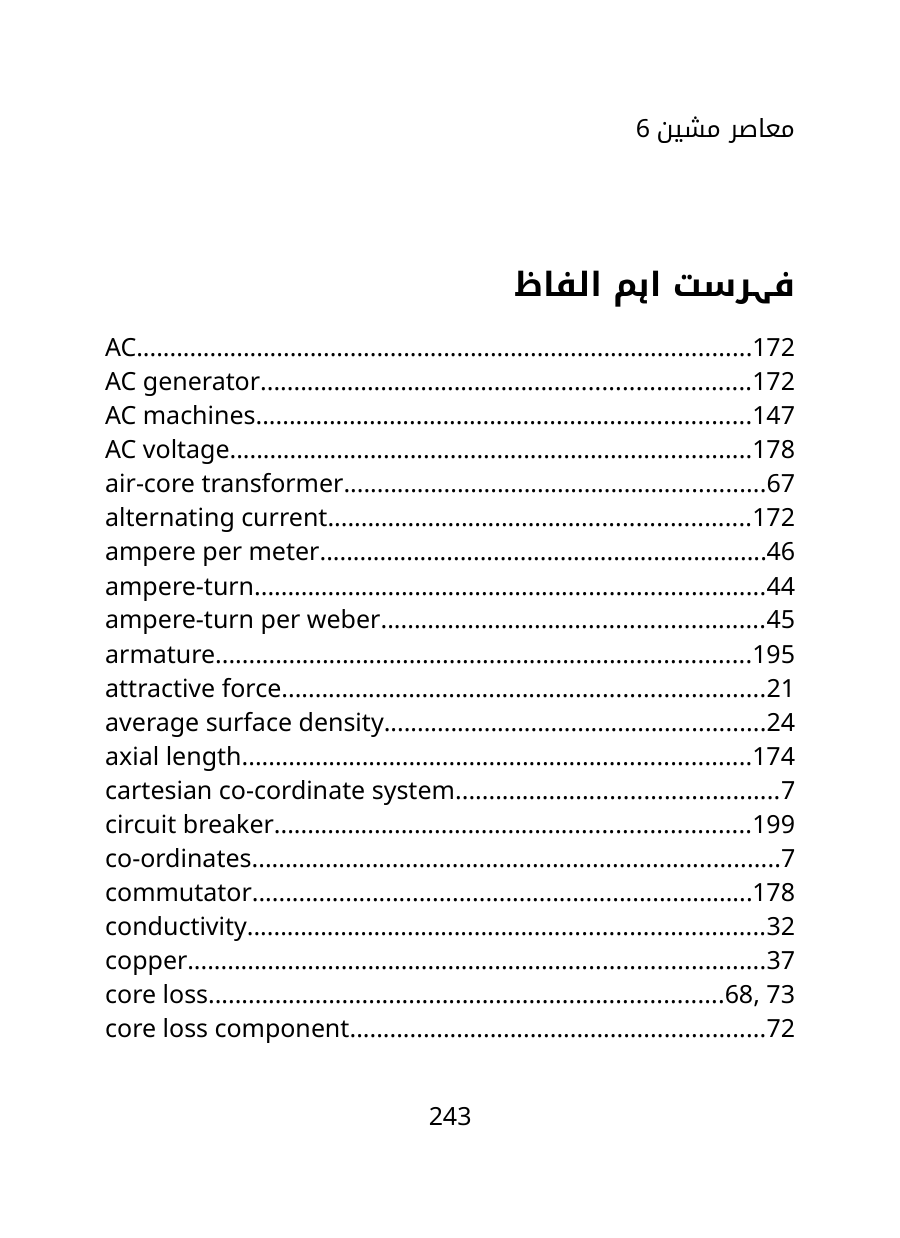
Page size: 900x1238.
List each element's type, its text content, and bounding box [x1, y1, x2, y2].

text axial length 174 [105, 738, 795, 772]
text circuit breaker 199 [105, 807, 795, 841]
subtitle فہرست اہم الفاظ [105, 254, 795, 317]
text air-core transformer 67 [105, 466, 795, 500]
text AC voltage 178 [105, 432, 795, 466]
text ampere-turn 44 [105, 568, 795, 602]
text ampere-turn per weber 45 [105, 602, 795, 636]
text armature 195 [105, 636, 795, 670]
text AC generator 172 [105, 364, 795, 398]
text alternating current 172 [105, 500, 795, 534]
text average surface density 24 [105, 704, 795, 738]
text commutator 178 [105, 875, 795, 909]
text cartesian co-cordinate system 7 [105, 772, 795, 807]
text core loss component 72 [105, 1011, 795, 1045]
text ampere per meter 46 [105, 534, 795, 568]
text co-ordinates 7 [105, 841, 795, 875]
text AC 172 [105, 330, 795, 364]
text core loss 68, 73 [105, 977, 795, 1011]
text conductivity 32 [105, 909, 795, 943]
text attractive force 21 [105, 670, 795, 704]
text copper 37 [105, 943, 795, 977]
text AC machines 147 [105, 398, 795, 432]
